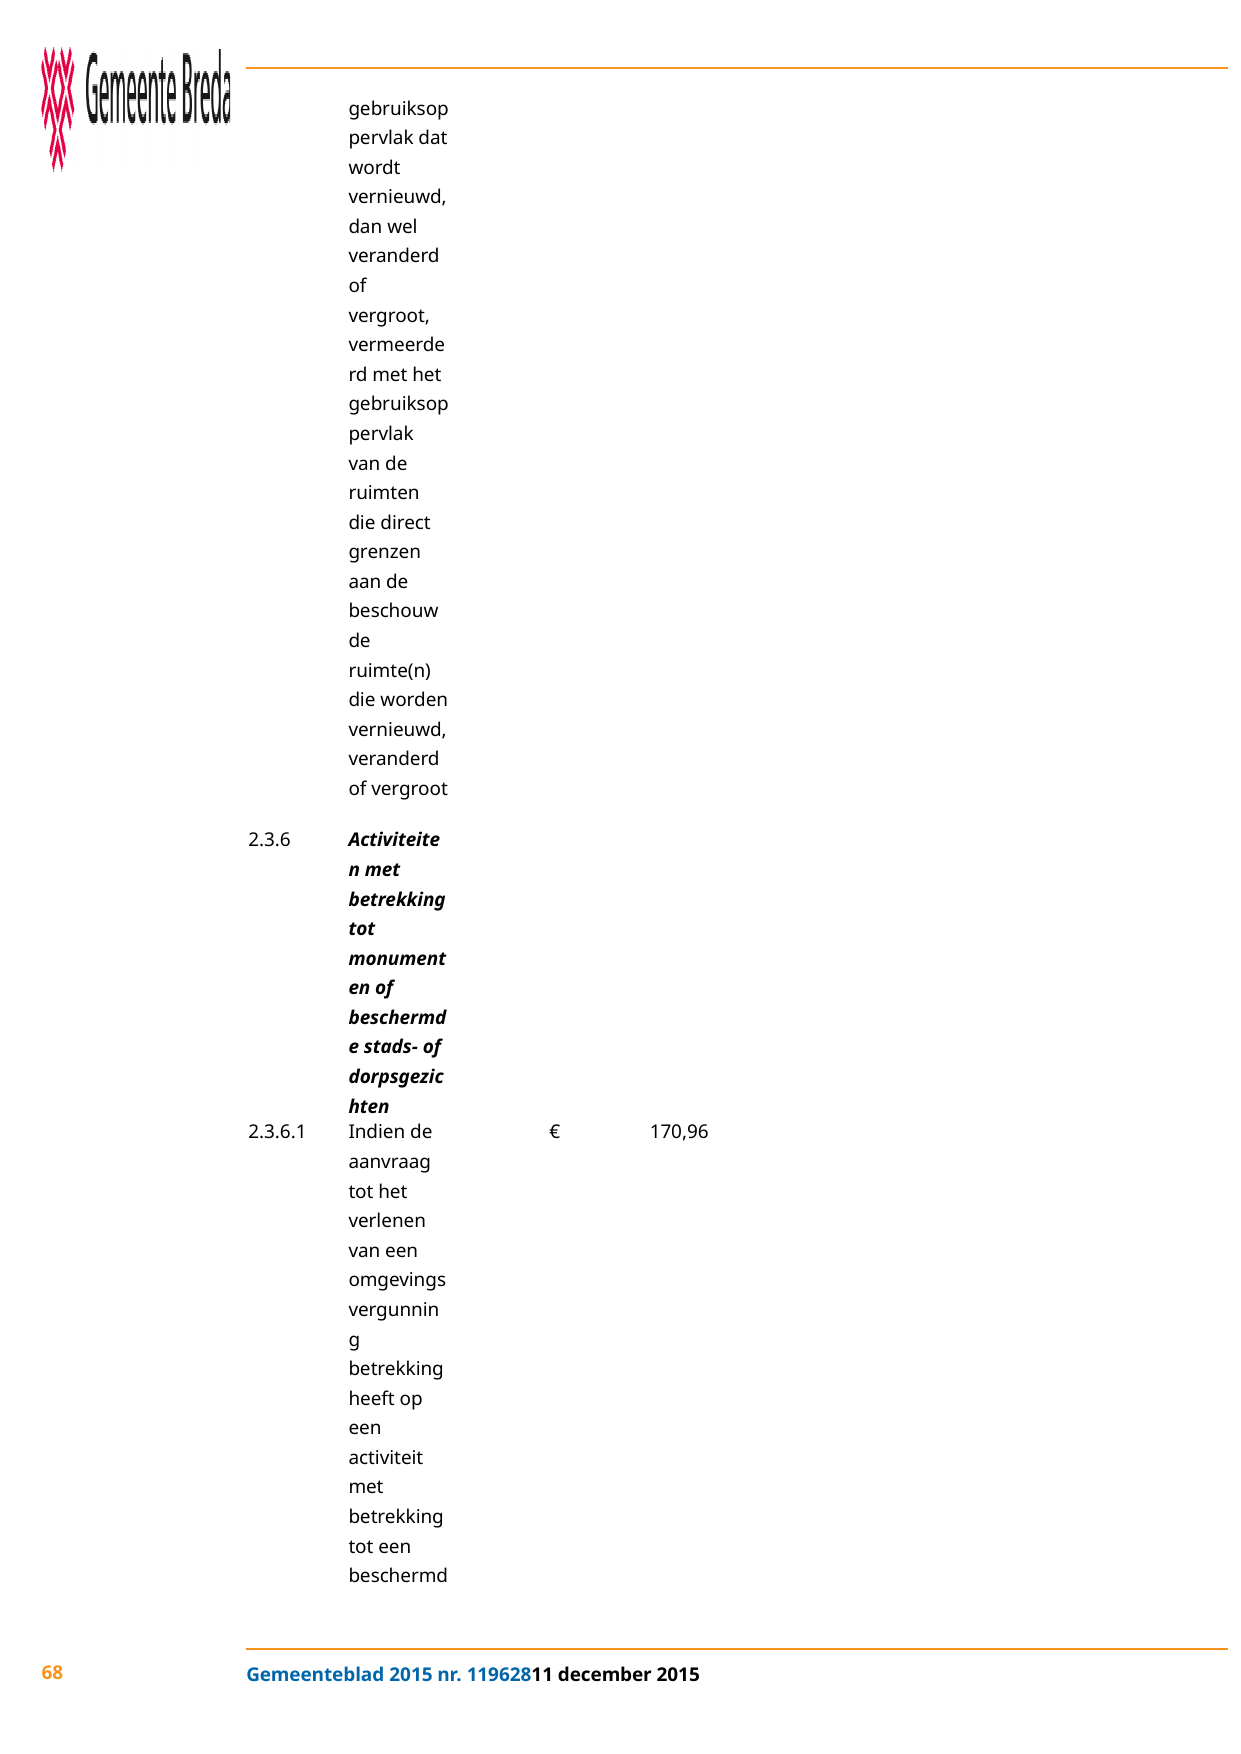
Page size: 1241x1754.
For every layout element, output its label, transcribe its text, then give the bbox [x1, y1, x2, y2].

table_cell [549, 827, 649, 1119]
table_cell Activiteiten met betrekking tot monumenten of beschermde stads- of dorpsgezichten [348, 827, 449, 1119]
table_cell [650, 827, 750, 1119]
table_cell 2.3.6 [248, 827, 348, 1119]
table_cell [248, 95, 348, 801]
table_cell Indien de aanvraag tot het verlenen van een omgevingsvergunning betrekking heeft op een activiteit met betrekking tot een beschermd [348, 1119, 449, 1588]
table_cell [449, 95, 549, 801]
table_cell [248, 801, 348, 827]
table_cell [549, 801, 649, 827]
table_cell [650, 801, 750, 827]
table_cell 2.3.6.1 [248, 1119, 348, 1588]
table_cell [449, 827, 549, 1119]
picture [41, 47, 231, 172]
table_cell € [549, 1119, 649, 1588]
table_cell gebruiksoppervlak dat wordt vernieuwd, dan wel veranderd of vergroot, vermeerderd met het gebruiksoppervlak van de ruimten die direct grenzen aan de beschouwde ruimte(n) die worden vernieuwd, veranderd of vergroot [348, 95, 449, 801]
table_cell 170,96 [650, 1119, 750, 1588]
table_cell [449, 801, 549, 827]
table_cell [348, 801, 449, 827]
table_cell [449, 1119, 549, 1588]
